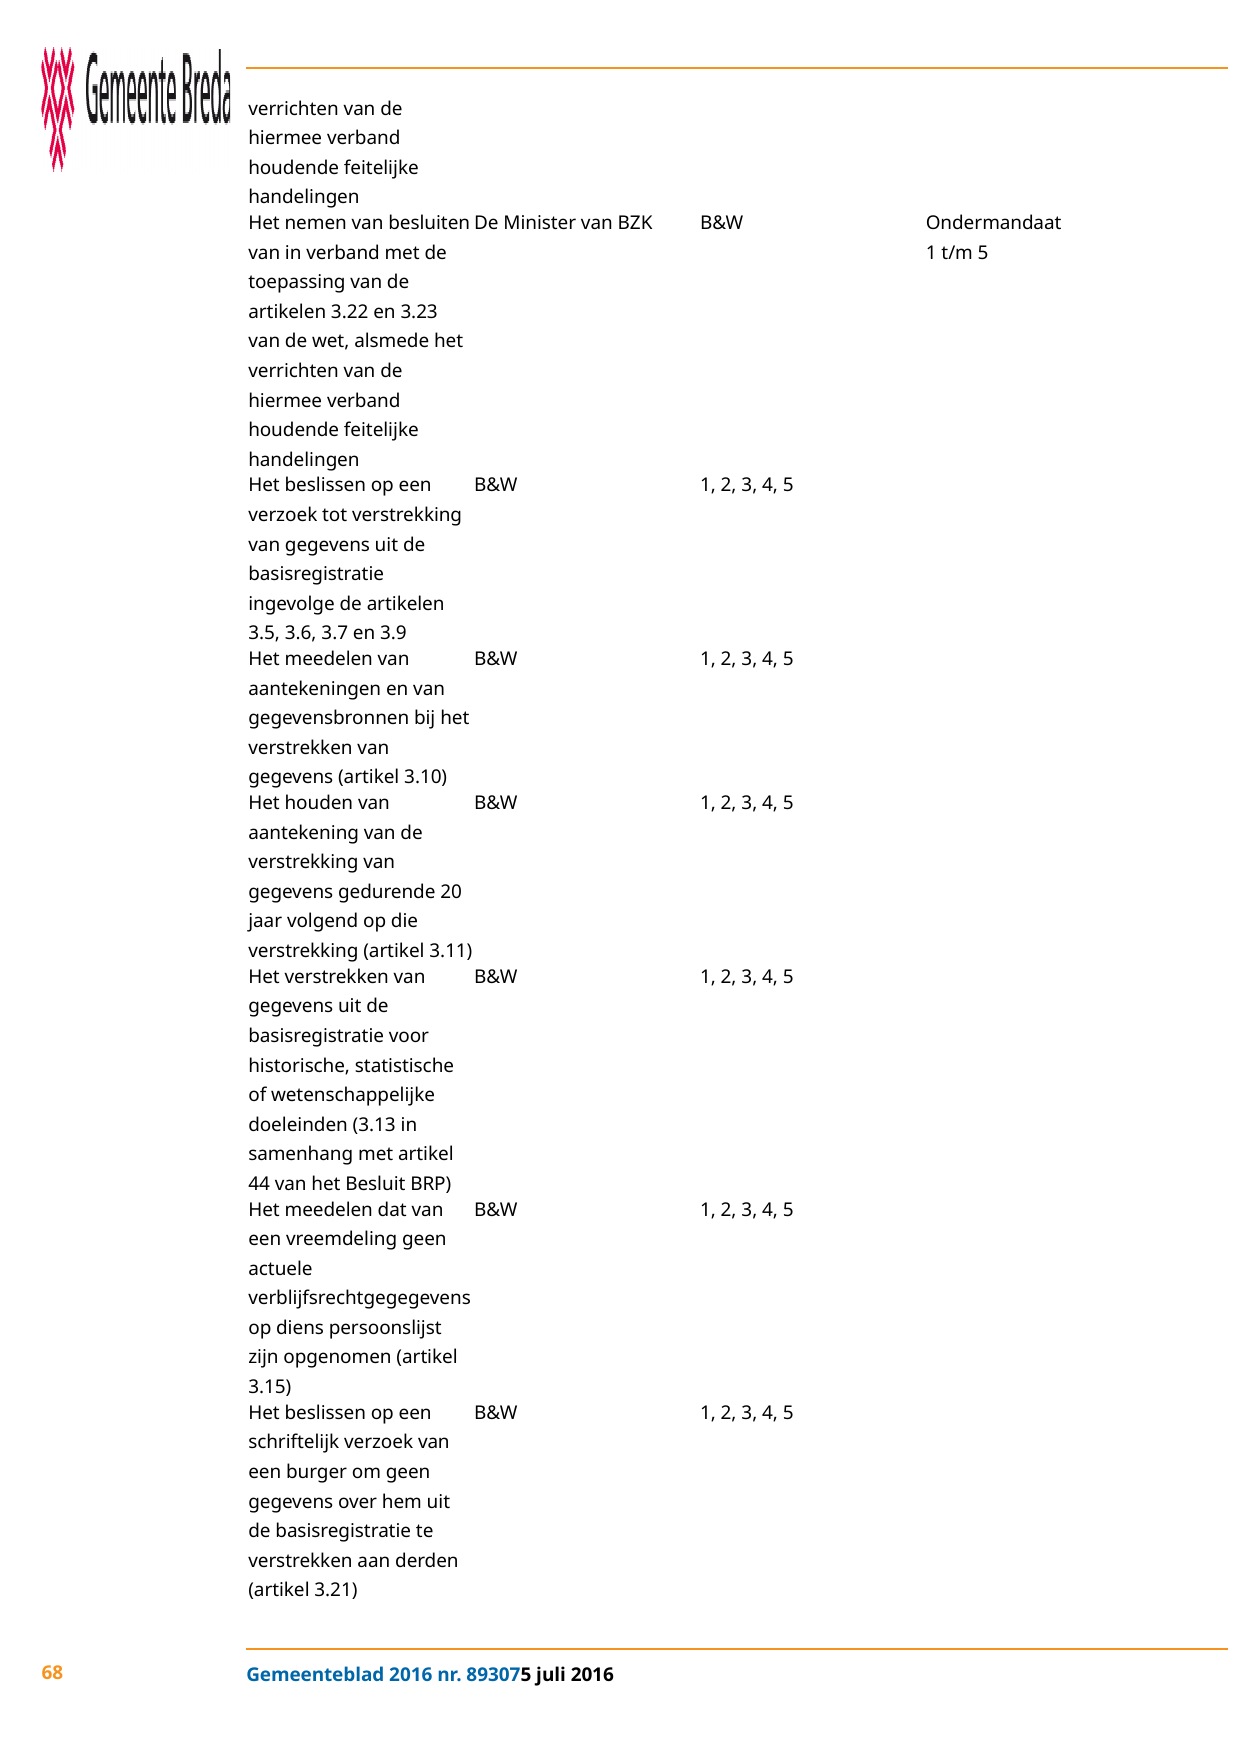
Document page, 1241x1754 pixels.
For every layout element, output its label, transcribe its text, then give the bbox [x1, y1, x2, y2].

table_cell [926, 645, 1152, 789]
table_cell [926, 95, 1152, 209]
table_cell [926, 1399, 1152, 1602]
table_cell 1, 2, 3, 4, 5 [700, 963, 926, 1196]
table_cell B&W [474, 645, 700, 789]
table_cell De Minister van BZK [474, 209, 700, 472]
picture [41, 47, 231, 172]
table_cell [926, 1196, 1152, 1399]
table_cell [700, 95, 926, 209]
table_cell B&W [474, 789, 700, 963]
table_cell B&W [474, 1399, 700, 1602]
table_cell [926, 472, 1152, 645]
table_cell Het meedelen van aantekeningen en van gegevensbronnen bij het verstrekken van gegevens (artikel 3.10) [248, 645, 474, 789]
table_cell B&W [474, 963, 700, 1196]
table_cell 1, 2, 3, 4, 5 [700, 472, 926, 645]
table_cell [926, 963, 1152, 1196]
table_cell Het beslissen op een verzoek tot verstrekking van gegevens uit de basisregistratie ingevolge de artikelen 3.5, 3.6, 3.7 en 3.9 [248, 472, 474, 645]
table_cell B&W [474, 1196, 700, 1399]
table_cell Het beslissen op een schriftelijk verzoek van een burger om geen gegevens over hem uit de basisregistratie te verstrekken aan derden (artikel 3.21) [248, 1399, 474, 1602]
table_cell B&W [700, 209, 926, 472]
table_cell [474, 95, 700, 209]
table_cell verrichten van de hiermee verband houdende feitelijke handelingen [248, 95, 474, 209]
table_cell B&W [474, 472, 700, 645]
table_cell 1, 2, 3, 4, 5 [700, 645, 926, 789]
table_cell Het nemen van besluiten van in verband met de toepassing van de artikelen 3.22 en 3.23 van de wet, alsmede het verrichten van de hiermee verband houdende feitelijke handelingen [248, 209, 474, 472]
table_cell 1, 2, 3, 4, 5 [700, 789, 926, 963]
table_cell 1, 2, 3, 4, 5 [700, 1399, 926, 1602]
table_cell Ondermandaat 1 t/m 5 [926, 209, 1152, 472]
table_cell [926, 789, 1152, 963]
table_cell Het houden van aantekening van de verstrekking van gegevens gedurende 20 jaar volgend op die verstrekking (artikel 3.11) [248, 789, 474, 963]
table_cell 1, 2, 3, 4, 5 [700, 1196, 926, 1399]
table_cell Het verstrekken van gegevens uit de basisregistratie voor historische, statistische of wetenschappelijke doeleinden (3.13 in samenhang met artikel 44 van het Besluit BRP) [248, 963, 474, 1196]
table_cell Het meedelen dat van een vreemdeling geen actuele verblijfsrechtgegegevens op diens persoonslijst zijn opgenomen (artikel 3.15) [248, 1196, 474, 1399]
